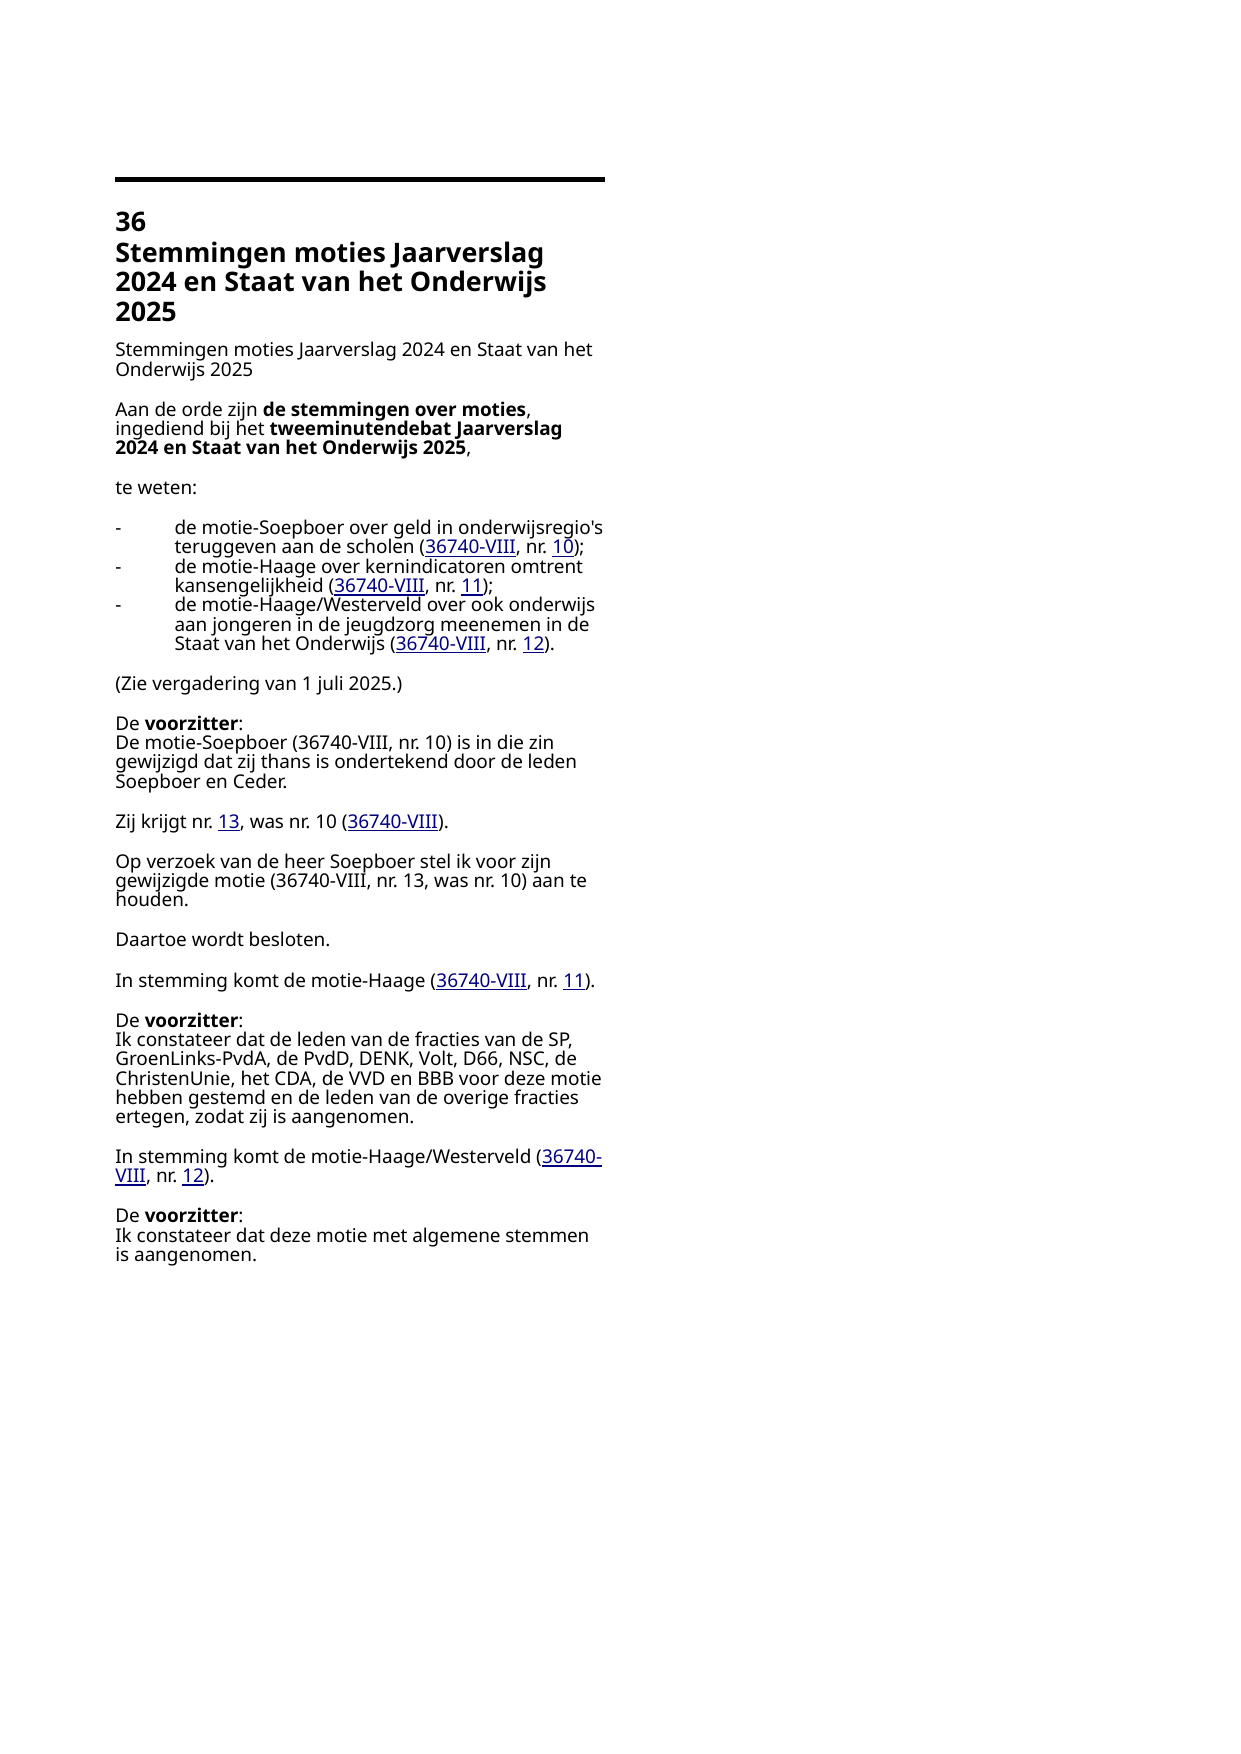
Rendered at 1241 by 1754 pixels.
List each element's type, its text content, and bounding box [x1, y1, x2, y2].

text De motie-Soepboer (36740-VIII, nr. 10) is in die zin gewijzigd dat zij thans is ondertekend door de leden Soepboer en Ceder. [115, 734, 605, 792]
text De voorzitter: [115, 715, 605, 734]
text In stemming komt de motie-Haage/Westerveld (36740-VIII, nr. 12). [115, 1148, 605, 1187]
list de motie-Haage/Westerveld over ook onderwijs aan jongeren in de jeugdzorg meenemen in de Staat van het Onderwijs (36740-VIII, nr. 12). [115, 596, 605, 654]
list de motie-Soepboer over geld in onderwijsregio's teruggeven aan de scholen (36740-VIII, nr. 10); [115, 519, 605, 558]
text te weten: [115, 479, 605, 498]
text In stemming komt de motie-Haage (36740-VIII, nr. 11). [115, 972, 605, 991]
text Stemmingen moties Jaarverslag 2024 en Staat van het Onderwijs 2025 [115, 239, 605, 341]
list de motie-Haage over kernindicatoren omtrent kansengelijkheid (36740-VIII, nr. 11); [115, 558, 605, 596]
text De voorzitter: [115, 1012, 605, 1031]
text De voorzitter: [115, 1207, 605, 1227]
text Daartoe wordt besloten. [115, 931, 605, 951]
text Zij krijgt nr. 13, was nr. 10 (36740-VIII). [115, 813, 605, 832]
text (Zie vergadering van 1 juli 2025.) [115, 675, 605, 694]
text Op verzoek van de heer Soepboer stel ik voor zijn gewijzigde motie (36740-VIII, nr. 13, was nr. 10) aan te houden. [115, 853, 605, 911]
text Ik constateer dat deze motie met algemene stemmen is aangenomen. [115, 1227, 605, 1265]
text Aan de orde zijn de stemmingen over moties, ingediend bij het tweeminutendebat Jaarverslag 2024 en Staat van het Onderwijs 2025, [115, 401, 605, 458]
text Ik constateer dat de leden van de fracties van de SP, GroenLinks-PvdA, de PvdD, DENK, Volt, D66, NSC, de ChristenUnie, het CDA, de VVD en BBB voor deze motie hebben gestemd en de leden van de overige fracties ertegen, zodat zij is aangenomen. [115, 1031, 605, 1127]
text Stemmingen moties Jaarverslag 2024 en Staat van het Onderwijs 2025 [115, 341, 605, 380]
text 36 [115, 203, 605, 239]
